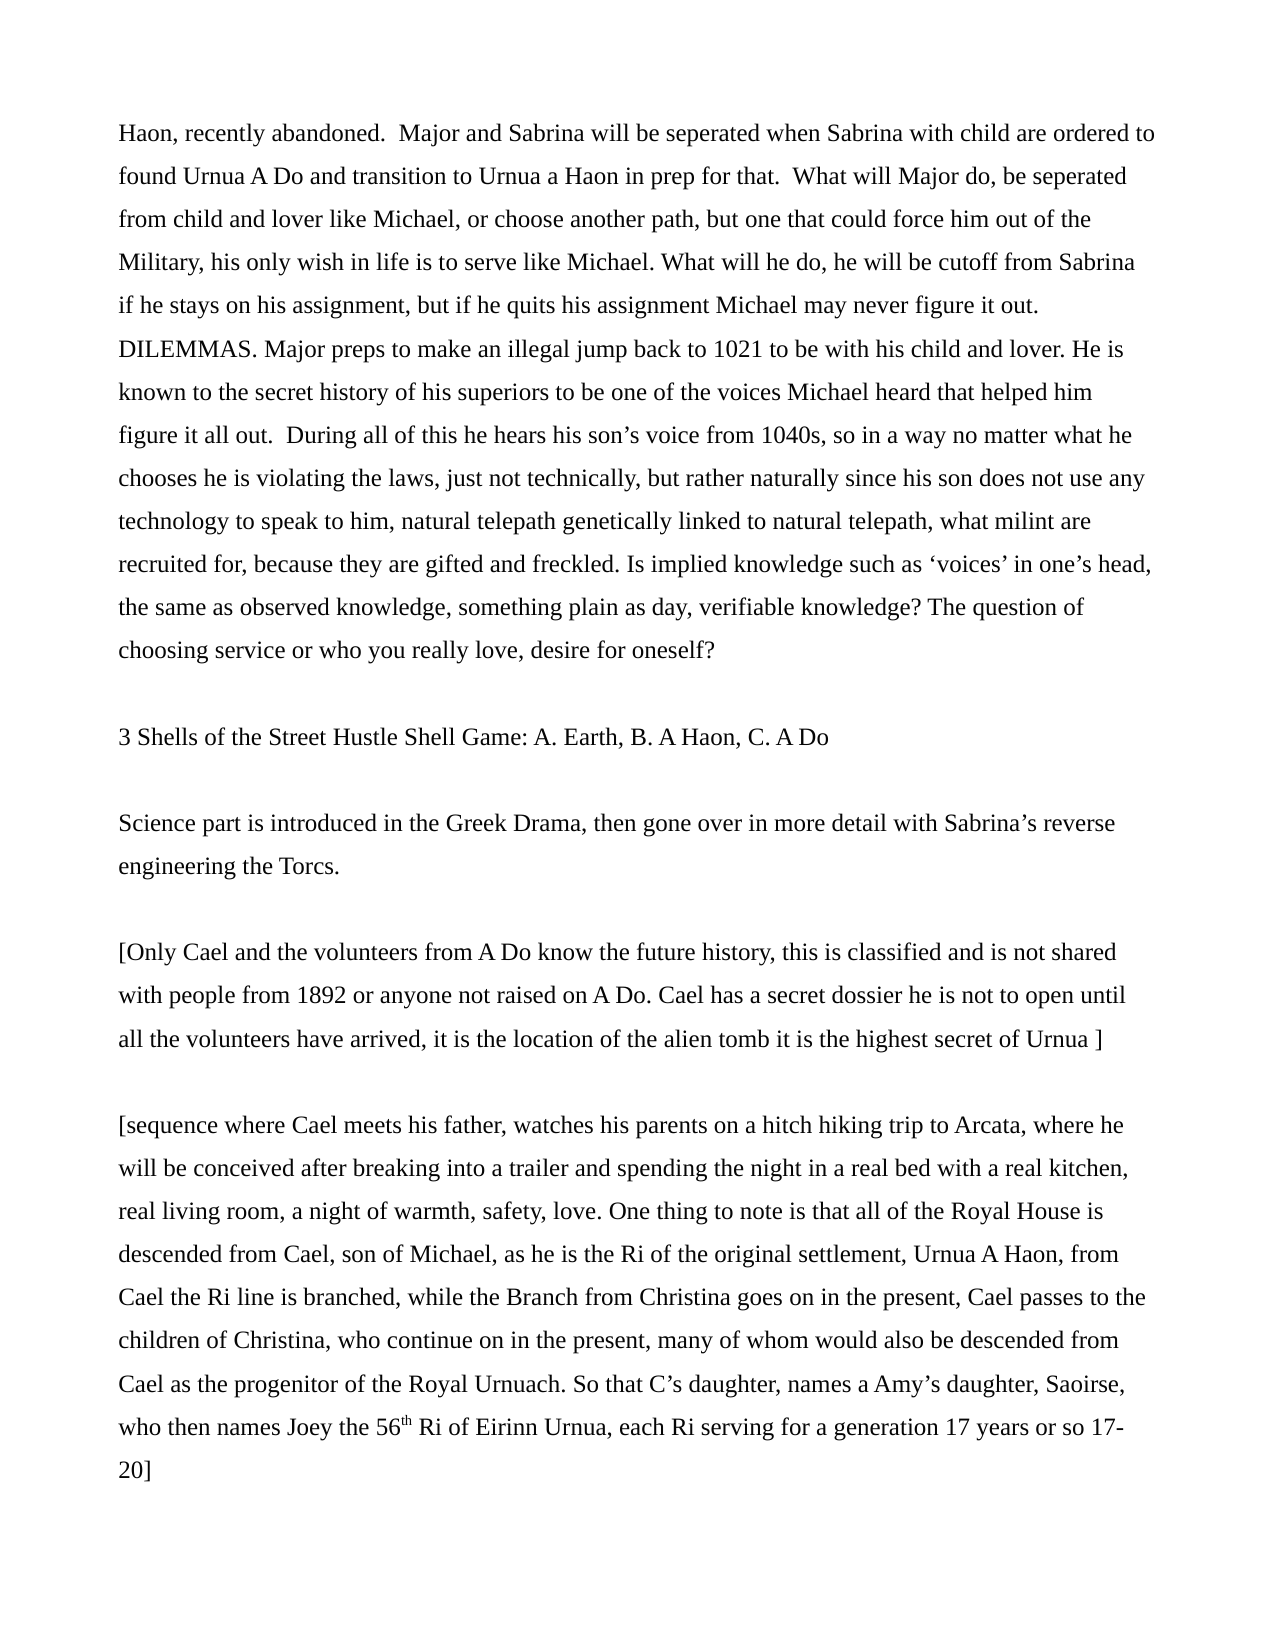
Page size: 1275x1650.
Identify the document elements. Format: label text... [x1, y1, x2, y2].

text [Only Cael and the volunteers from A Do know the future history, this is classified and is not shared with people from 1892 or anyone not raised on A Do. Cael has a secret dossier he is not to open until all the volunteers have arrived, it is the location of the alien tomb it is the highest secret of Urnua ] [118, 937, 1157, 1052]
text Haon, recently abandoned. Major and Sabrina will be seperated when Sabrina with child are ordered to found Urnua A Do and transition to Urnua a Haon in prep for that. What will Major do, be seperated from child and lover like Michael, or choose another path, but one that could force him out of the Military, his only wish in life is to serve like Michael. What will he do, he will be cutoff from Sabrina if he stays on his assignment, but if he quits his assignment Michael may never figure it out. DILEMMAS. Major preps to make an illegal jump back to 1021 to be with his child and lover. He is known to the secret history of his superiors to be one of the voices Michael heard that helped him figure it all out. During all of this he hears his son’s voice from 1040s, so in a way no matter what he chooses he is violating the laws, just not technically, but rather naturally since his son does not use any technology to speak to him, natural telepath genetically linked to natural telepath, what milint are recruited for, because they are gifted and freckled. Is implied knowledge such as ‘voices’ in one’s head, the same as observed knowledge, something plain as day, verifiable knowledge? The question of choosing service or who you really love, desire for oneself? [118, 118, 1157, 664]
text [sequence where Cael meets his father, watches his parents on a hitch hiking trip to Arcata, where he will be conceived after breaking into a trailer and spending the night in a real bed with a real kitchen, real living room, a night of warmth, safety, love. One thing to note is that all of the Royal House is descended from Cael, son of Michael, as he is the Ri of the original settlement, Urnua A Haon, from Cael the Ri line is branched, while the Branch from Christina goes on in the present, Cael passes to the children of Christina, who continue on in the present, many of whom would also be descended from Cael as the progenitor of the Royal Urnuach. So that C’s daughter, names a Amy’s daughter, Saoirse, who then names Joey the 56th Ri of Eirinn Urnua, each Ri serving for a generation 17 years or so 17-20] [118, 1110, 1157, 1484]
text 3 Shells of the Street Hustle Shell Game: A. Earth, B. A Haon, C. A Do [118, 722, 1157, 751]
text Science part is introduced in the Greek Drama, then gone over in more detail with Sabrina’s reverse engineering the Torcs. [118, 808, 1157, 880]
